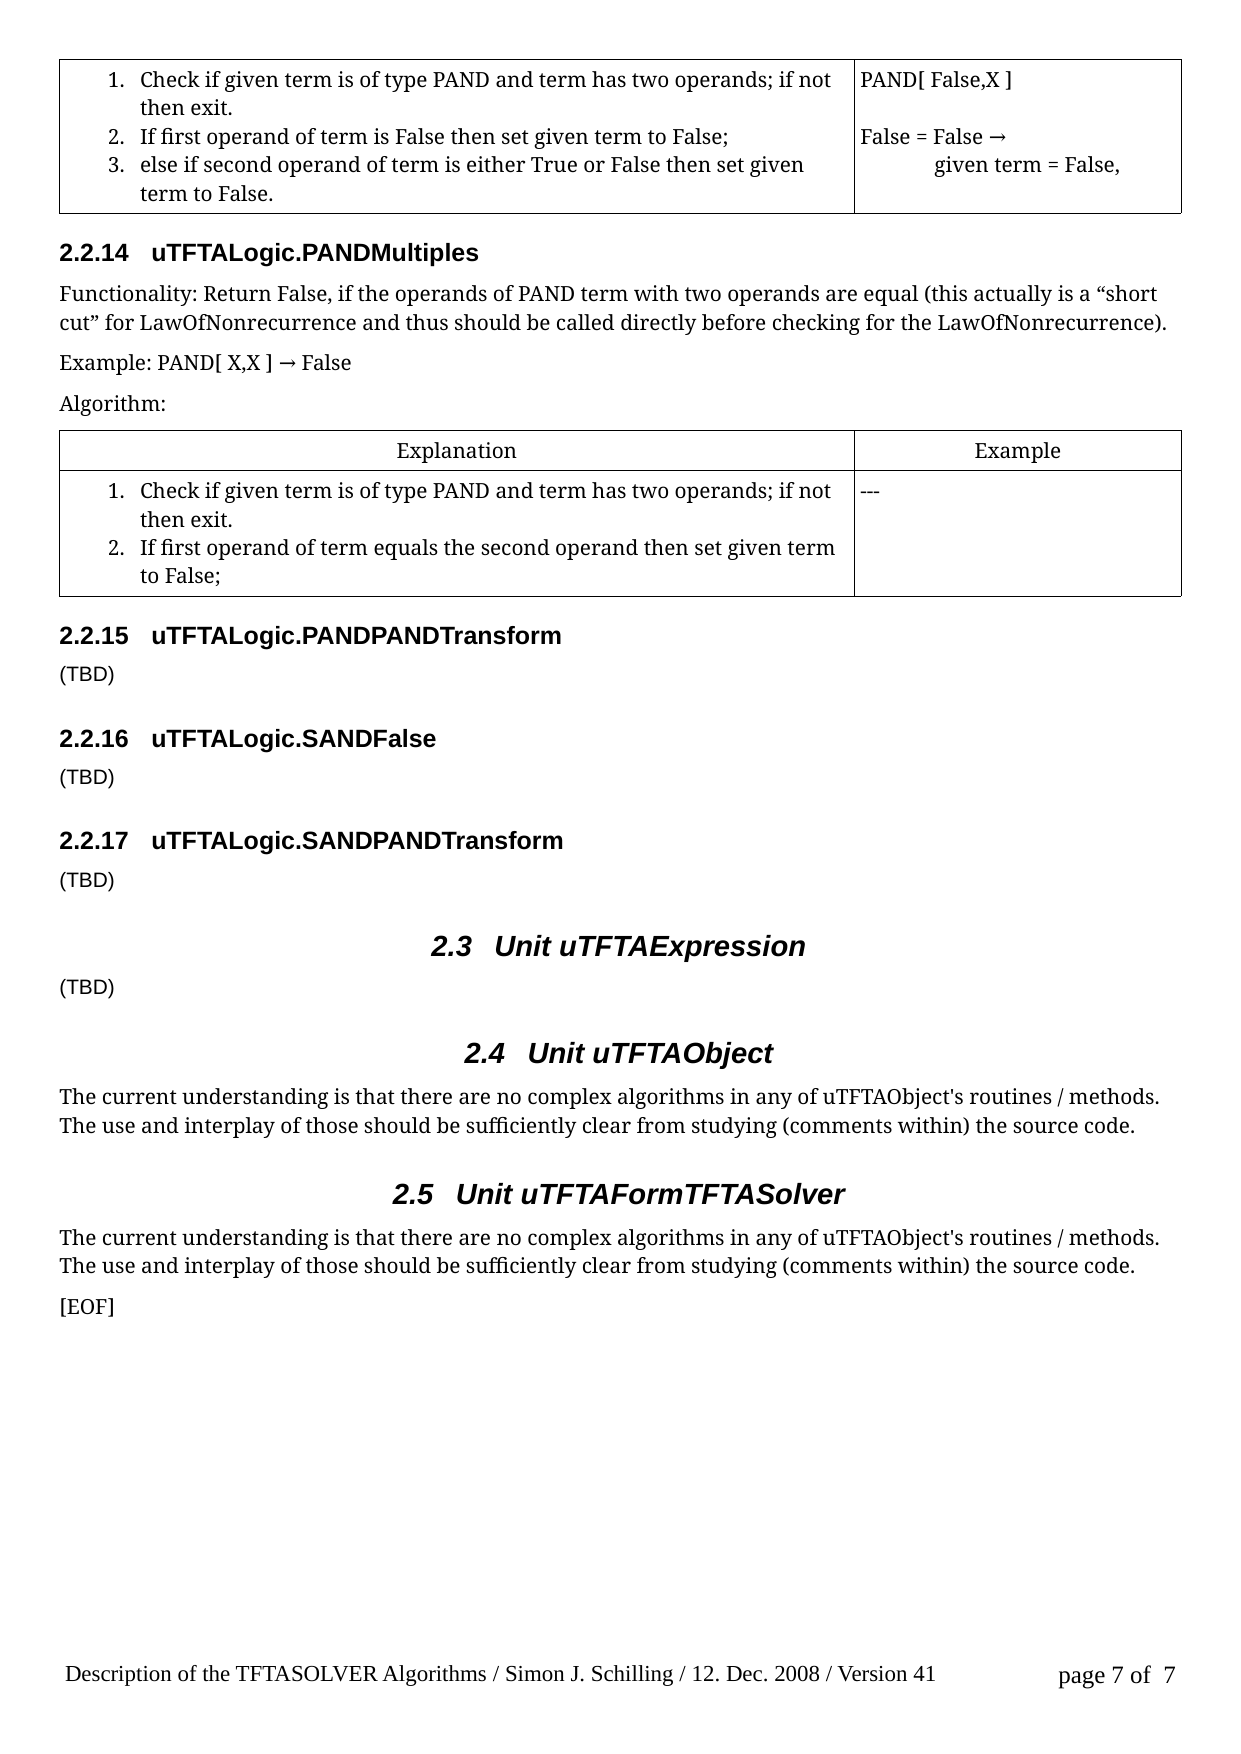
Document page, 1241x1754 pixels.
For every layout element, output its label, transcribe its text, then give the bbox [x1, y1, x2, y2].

table_header Example [855, 431, 1181, 470]
subtitle uTFTALogic.PANDPANDTransform [59, 621, 1181, 649]
subtitle Unit uTFTAFormTFTASolver [59, 1177, 1181, 1210]
text The current understanding is that there are no complex algorithms in any of uTFTAObject's routines / methods. The use and interplay of those should be sufficiently clear from studying (comments within) the source code. [59, 1082, 1181, 1139]
table_cell PAND[ False,X ] False = False → given term = False, [855, 60, 1181, 213]
subtitle Unit uTFTAObject [59, 1036, 1181, 1070]
text Functionality: Return False, if the operands of PAND term with two operands are equal (this actually is a “short cut” for LawOfNonrecurrence and thus should be called directly before checking for the LawOfNonrecurrence). [59, 279, 1181, 336]
subtitle uTFTALogic.SANDFalse [59, 723, 1181, 752]
table_header Explanation [60, 431, 854, 470]
table_cell --- [855, 471, 1181, 596]
text (TBD) [59, 867, 1181, 891]
text The current understanding is that there are no complex algorithms in any of uTFTAObject's routines / methods. The use and interplay of those should be sufficiently clear from studying (comments within) the source code. [59, 1223, 1181, 1280]
text [EOF] [59, 1292, 1181, 1321]
text Algorithm: [59, 389, 1181, 418]
table_cell Check if given term is of type PAND and term has two operands; if not then exit. If first operand of term equals the second operand then set given term to False; [60, 471, 854, 596]
text (TBD) [59, 975, 1181, 999]
subtitle uTFTALogic.SANDPANDTransform [59, 826, 1181, 855]
subtitle uTFTALogic.PANDMultiples [59, 238, 1181, 267]
text (TBD) [59, 765, 1181, 789]
subtitle Unit uTFTAExpression [59, 929, 1181, 962]
text Example: PAND[ X,X ] → False [59, 348, 1181, 377]
table_cell Check if given term is of type PAND and term has two operands; if not then exit. If first operand of term is False then set given term to False; else if second operand of term is either True or False then set given term to False. [60, 60, 854, 213]
text (TBD) [59, 662, 1181, 686]
